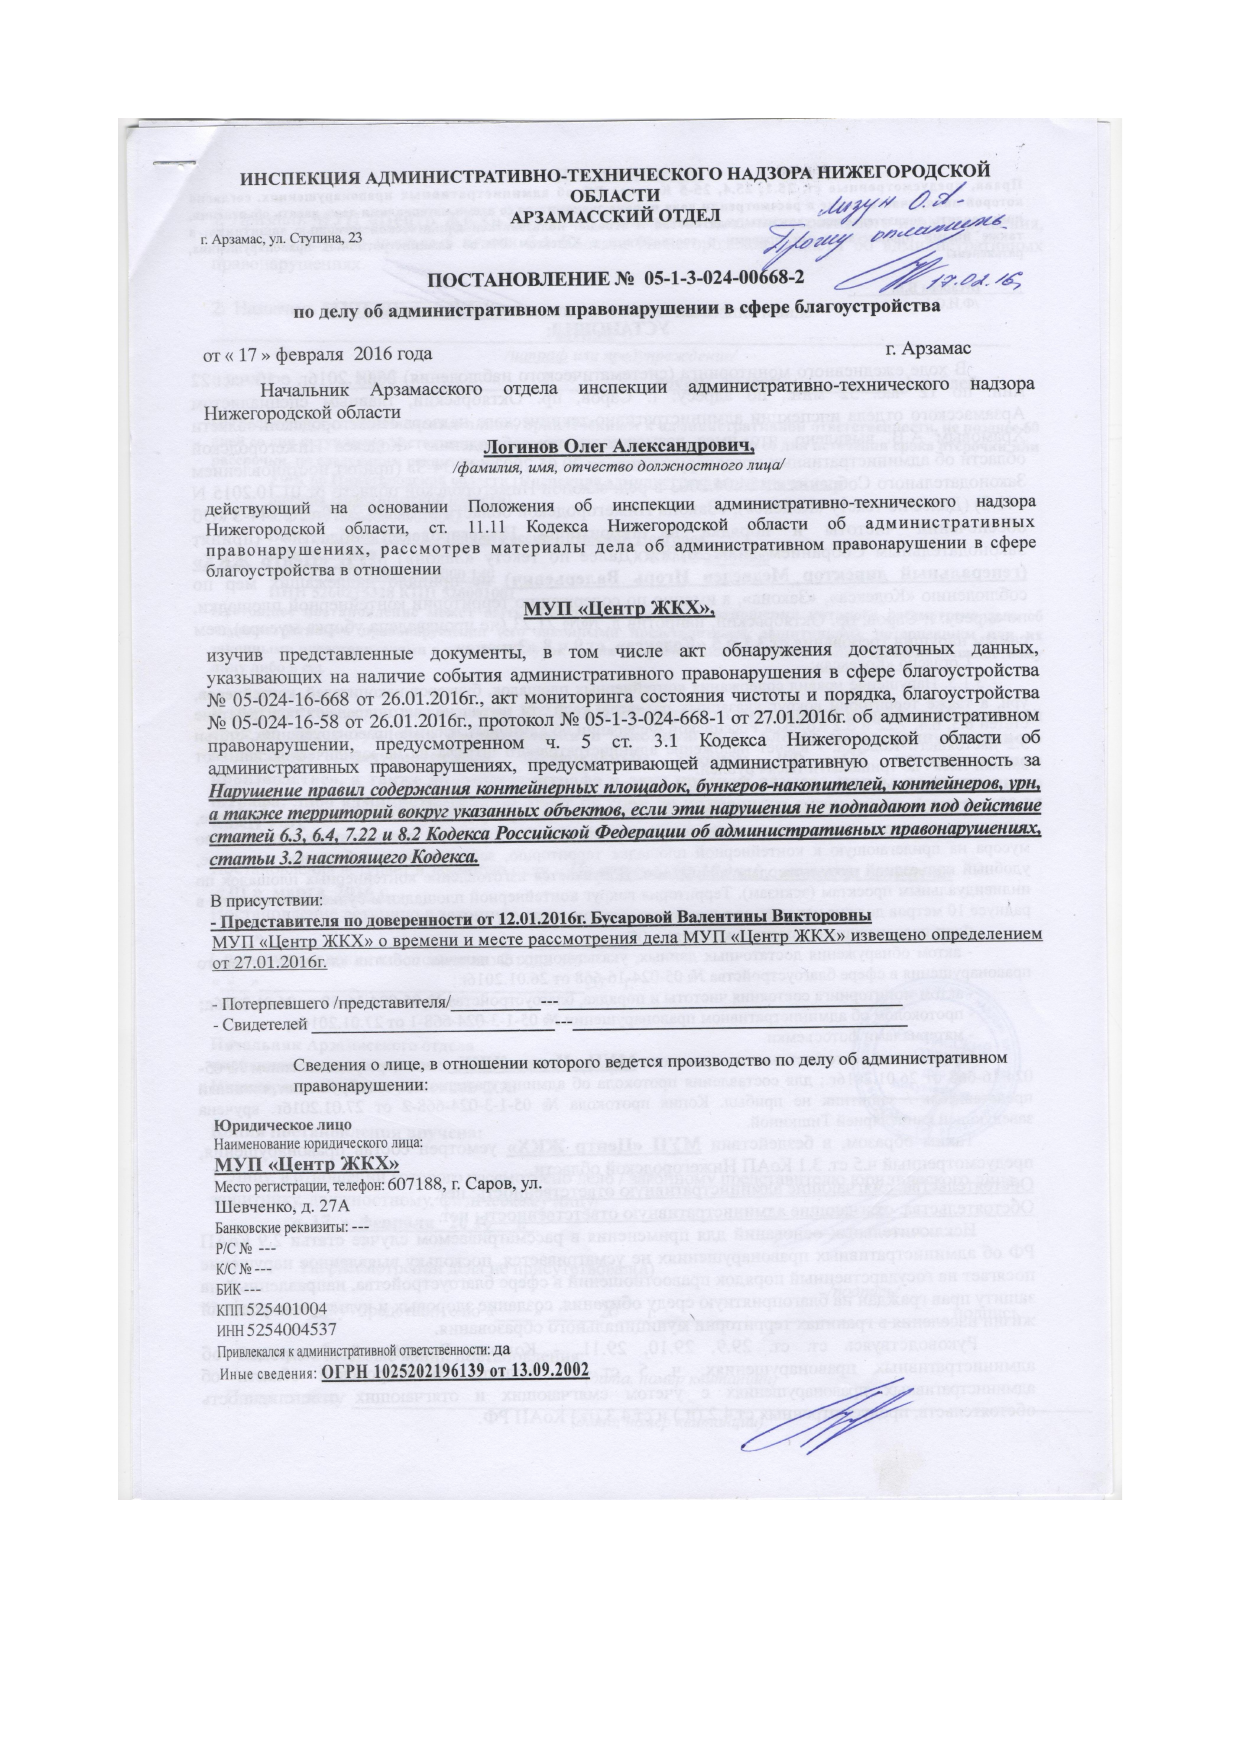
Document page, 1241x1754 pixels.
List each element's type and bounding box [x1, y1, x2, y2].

picture [118, 118, 1123, 1500]
